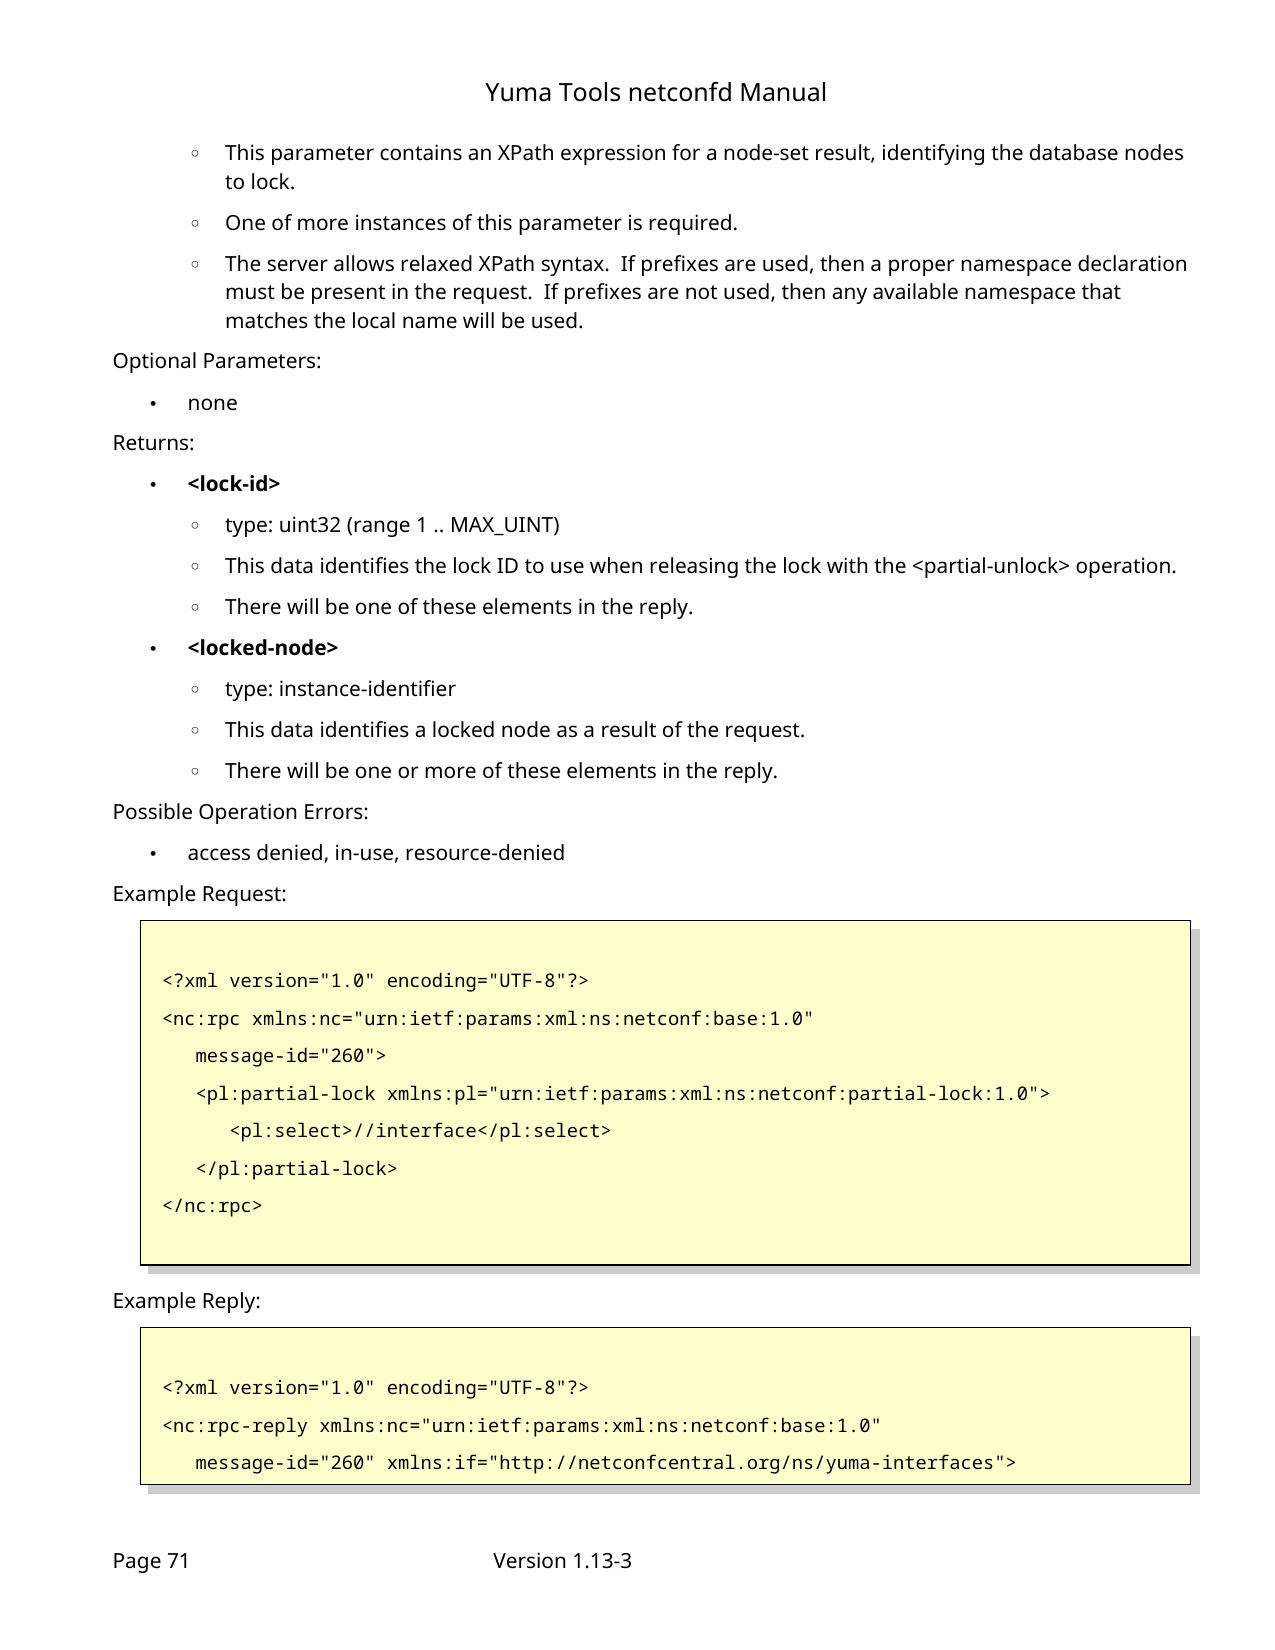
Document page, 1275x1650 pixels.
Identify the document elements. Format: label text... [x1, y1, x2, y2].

text <nc:rpc xmlns:nc="urn:ietf:params:xml:ns:netconf:base:1.0" [141, 995, 1190, 1030]
text Example Request: [112, 879, 1200, 907]
text <pl:partial-lock xmlns:pl="urn:ietf:params:xml:ns:netconf:partial-lock:1.0"> [141, 1070, 1190, 1105]
text Optional Parameters: [112, 347, 1200, 375]
list The server allows relaxed XPath syntax. If prefixes are used, then a proper namespace declaration must be present in the request. If prefixes are not used, then any available namespace that matches the local name will be used. [187, 249, 1200, 334]
list One of more instances of this parameter is required. [187, 208, 1200, 236]
text message-id="260" xmlns:if="http://netconfcentral.org/ns/yuma-interfaces"> [141, 1440, 1190, 1484]
list There will be one or more of these elements in the reply. [187, 756, 1200, 784]
list access denied, in-use, resource-denied [150, 838, 1200, 866]
text <?xml version="1.0" encoding="UTF-8"?> [141, 1365, 1190, 1400]
list This data identifies a locked node as a result of the request. [187, 715, 1200, 743]
text Returns: [112, 428, 1200, 457]
text <pl:select>//interface</pl:select> [141, 1107, 1190, 1143]
text </pl:partial-lock> [141, 1145, 1190, 1180]
text Example Reply: [112, 1286, 1200, 1315]
list This data identifies the lock ID to use when releasing the lock with the <partial-unlock> operation. [187, 551, 1200, 580]
list type: uint32 (range 1 .. MAX_UINT) [187, 510, 1200, 539]
list none [150, 388, 1200, 416]
text <nc:rpc-reply xmlns:nc="urn:ietf:params:xml:ns:netconf:base:1.0" [141, 1402, 1190, 1438]
text Possible Operation Errors: [112, 797, 1200, 825]
text </nc:rpc> [141, 1182, 1190, 1218]
list <lock-id> [150, 469, 1200, 498]
text <?xml version="1.0" encoding="UTF-8"?> [141, 957, 1190, 993]
list <locked-node> [150, 633, 1200, 662]
list type: instance-identifier [187, 674, 1200, 703]
list There will be one of these elements in the reply. [187, 592, 1200, 621]
text message-id="260"> [141, 1032, 1190, 1068]
list This parameter contains an XPath expression for a node-set result, identifying the database nodes to lock. [187, 138, 1200, 195]
